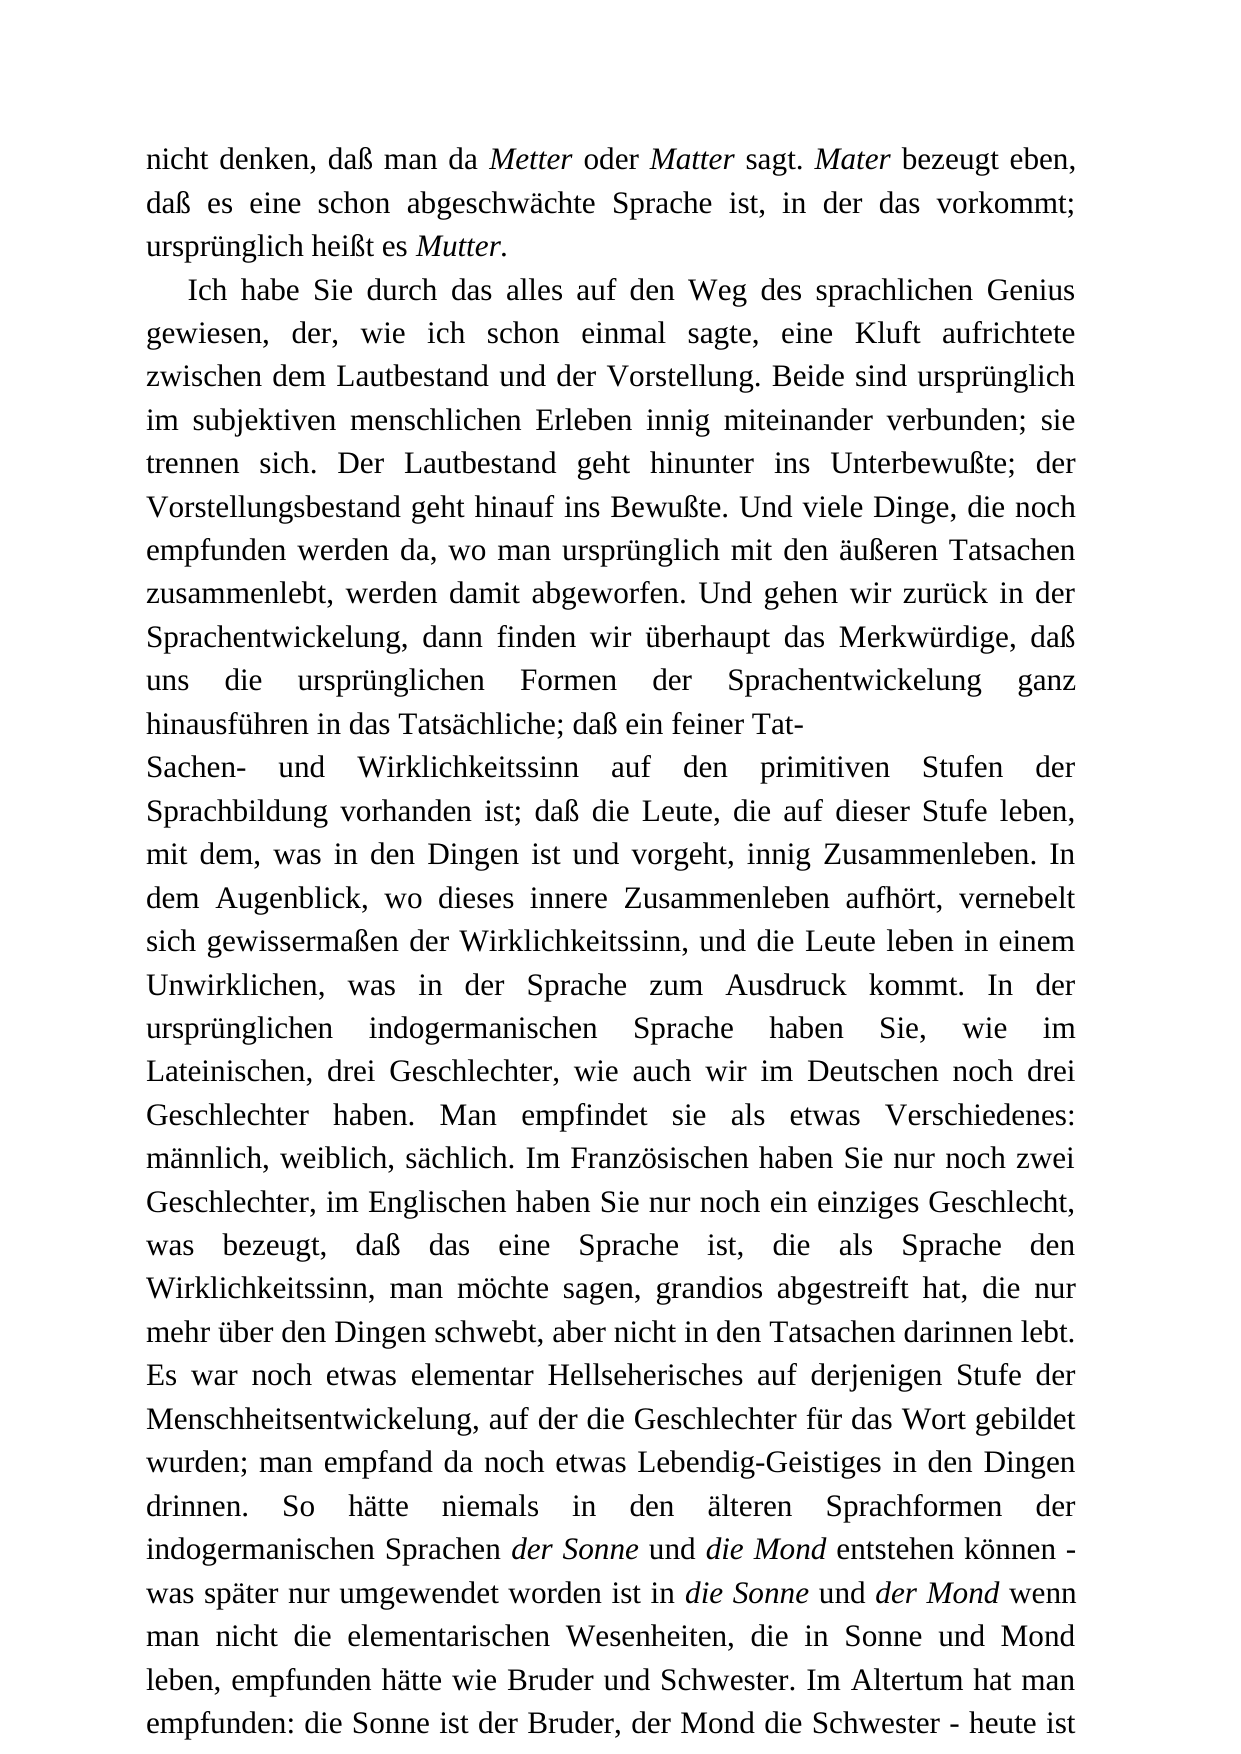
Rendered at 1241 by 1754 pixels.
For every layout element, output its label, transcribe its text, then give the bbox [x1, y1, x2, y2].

text nicht denken, daß man da Metter oder Matter sagt. Mater bezeugt eben, daß es eine schon abgeschwächte Sprache ist, in der das vorkommt; ursprünglich heißt es Mutter. [146, 140, 1077, 263]
text Sachen- und Wirklichkeitssinn auf den primitiven Stufen der Sprachbildung vorhanden ist; daß die Leute, die auf dieser Stufe leben, mit dem, was in den Dingen ist und vorgeht, innig Zusammenleben. In dem Augenblick, wo dieses innere Zusammenleben aufhört, vernebelt sich gewissermaßen der Wirklichkeitssinn, und die Leute leben in einem Unwirklichen, was in der Sprache zum Ausdruck kommt. In der ursprünglichen indogermanischen Sprache haben Sie, wie im Lateinischen, drei Geschlechter, wie auch wir im Deutschen noch drei Geschlechter haben. Man empfindet sie als etwas Verschiedenes: männlich, weiblich, sächlich. Im Französischen haben Sie nur noch zwei Geschlechter, im Englischen haben Sie nur noch ein einziges Geschlecht, was bezeugt, daß das eine Sprache ist, die als Sprache den Wirklichkeitssinn, man möchte sagen, grandios abgestreift hat, die nur mehr über den Dingen schwebt, aber nicht in den Tatsachen darinnen lebt. Es war noch etwas elementar Hellseherisches auf derjenigen Stufe der Menschheitsentwickelung, auf der die Geschlechter für das Wort gebildet wurden; man empfand da noch etwas Lebendig-Geistiges in den Dingen drinnen. So hätte niemals in den älteren Sprachformen der indogermanischen Sprachen der Sonne und die Mond entstehen können - was später nur umgewendet worden ist in die Sonne und der Mond wenn man nicht die elementarischen Wesenheiten, die in Sonne und Mond leben, empfunden hätte wie Bruder und Schwester. Im Altertum hat man empfunden: die Sonne ist der Bruder, der Mond die Schwester - heute ist [146, 748, 1077, 1740]
text Ich habe Sie durch das alles auf den Weg des sprachlichen Genius gewiesen, der, wie ich schon einmal sagte, eine Kluft aufrichtete zwischen dem Lautbestand und der Vorstellung. Beide sind ursprünglich im subjektiven menschlichen Erleben innig miteinander verbunden; sie trennen sich. Der Lautbestand geht hinunter ins Unterbewußte; der Vorstellungsbestand geht hinauf ins Bewußte. Und viele Dinge, die noch empfunden werden da, wo man ursprünglich mit den äußeren Tatsachen zusammenlebt, werden damit abgeworfen. Und gehen wir zurück in der Sprachentwickelung, dann finden wir überhaupt das Merkwürdige, daß uns die ursprünglichen Formen der Sprachentwickelung ganz hinausführen in das Tatsächliche; daß ein feiner Tat- [146, 271, 1077, 741]
